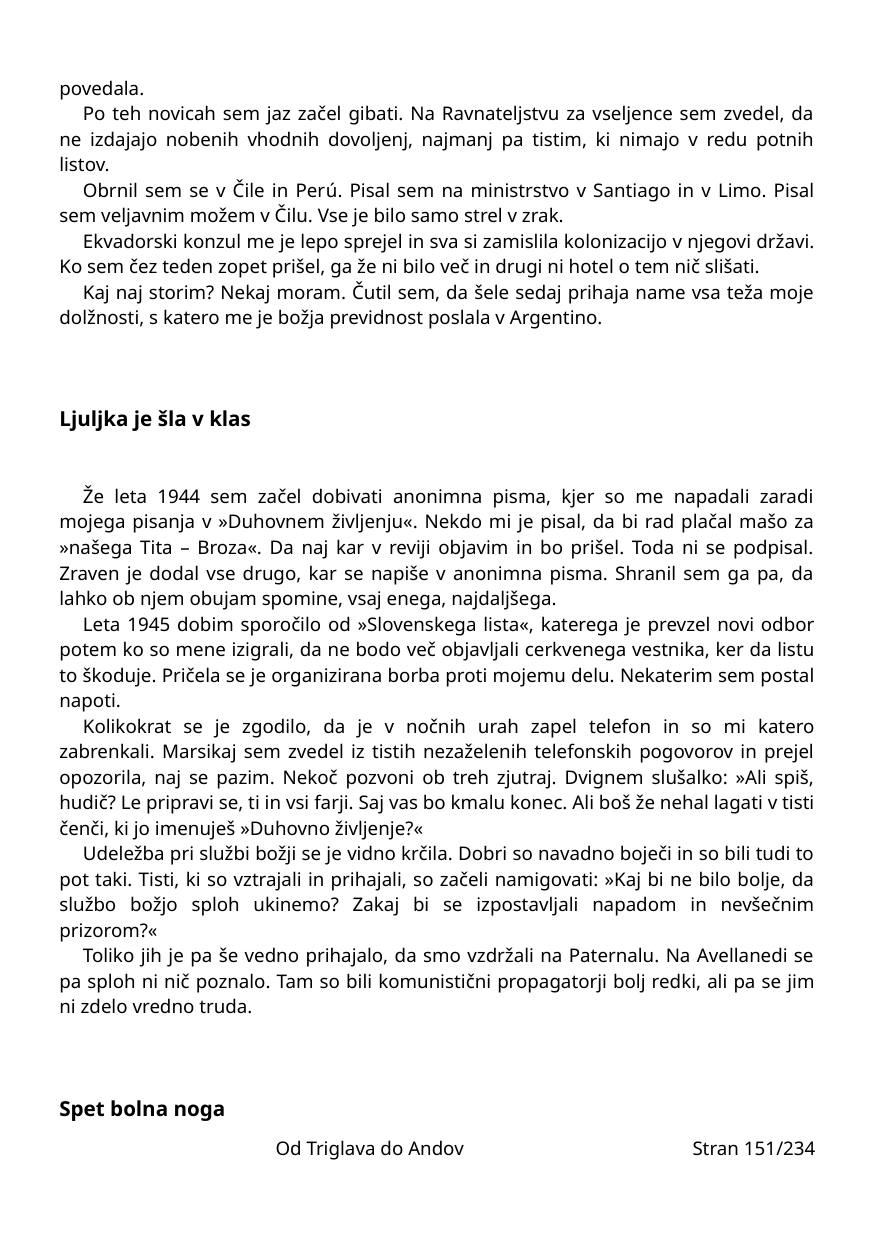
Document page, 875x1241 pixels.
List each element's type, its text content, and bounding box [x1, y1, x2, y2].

text Že leta 1944 sem začel dobivati anonimna pisma, kjer so me napadali zaradi mojega pisanja v »Duhovnem življenju«. Nekdo mi je pisal, da bi rad plačal mašo za »našega Tita – Broza«. Da naj kar v reviji objavim in bo prišel. Toda ni se podpisal. Zraven je dodal vse drugo, kar se napiše v anonimna pisma. Shranil sem ga pa, da lahko ob njem obujam spomine, vsaj enega, najdaljšega. [59, 483, 815, 611]
text Udeležba pri službi božji se je vidno krčila. Dobri so navadno boječi in so bili tudi to pot taki. Tisti, ki so vztrajali in prihajali, so začeli namigovati: »Kaj bi ne bilo bolje, da službo božjo sploh ukinemo? Zakaj bi se izpostavljali napadom in nevšečnim prizorom?« [59, 841, 815, 943]
text Obrnil sem se v Čile in Perú. Pisal sem na ministrstvo v Santiago in v Limo. Pisal sem veljavnim možem v Čilu. Vse je bilo samo strel v zrak. [59, 177, 815, 228]
text Leta 1945 dobim sporočilo od »Slovenskega lista«, katerega je prevzel novi odbor potem ko so mene izigrali, da ne bodo več objavljali cerkvenega vestnika, ker da listu to škoduje. Pričela se je organizirana borba proti mojemu delu. Nekaterim sem postal napoti. [59, 611, 815, 713]
text Ekvadorski konzul me je lepo sprejel in sva si zamislila kolonizacijo v njegovi državi. Ko sem čez teden zopet prišel, ga že ni bilo več in drugi ni hotel o tem nič slišati. [59, 228, 815, 279]
text Kolikokrat se je zgodilo, da je v nočnih urah zapel telefon in so mi katero zabrenkali. Marsikaj sem zvedel iz tistih nezaželenih telefonskih pogovorov in prejel opozorila, naj se pazim. Nekoč pozvoni ob treh zjutraj. Dvignem slušalko: »Ali spiš, hudič? Le pripravi se, ti in vsi farji. Saj vas bo kmalu konec. Ali boš že nehal lagati v tisti čenči, ki jo imenuješ »Duhovno življenje?« [59, 713, 815, 841]
text Kaj naj storim? Nekaj moram. Čutil sem, da šele sedaj prihaja name vsa teža moje dolžnosti, s katero me je božja previdnost poslala v Argentino. [59, 279, 815, 330]
subtitle Ljuljka je šla v klas [59, 381, 815, 433]
text Toliko jih je pa še vedno prihajalo, da smo vzdržali na Paternalu. Na Avellanedi se pa sploh ni nič poznalo. Tam so bili komunistični propagatorji bolj redki, ali pa se jim ni zdelo vredno truda. [59, 943, 815, 1019]
text povedala. [59, 75, 815, 101]
text Po teh novicah sem jaz začel gibati. Na Ravnateljstvu za vseljence sem zvedel, da ne izdajajo nobenih vhodnih dovoljenj, najmanj pa tistim, ki nimajo v redu potnih listov. [59, 101, 815, 177]
subtitle Spet bolna noga [59, 1070, 815, 1122]
